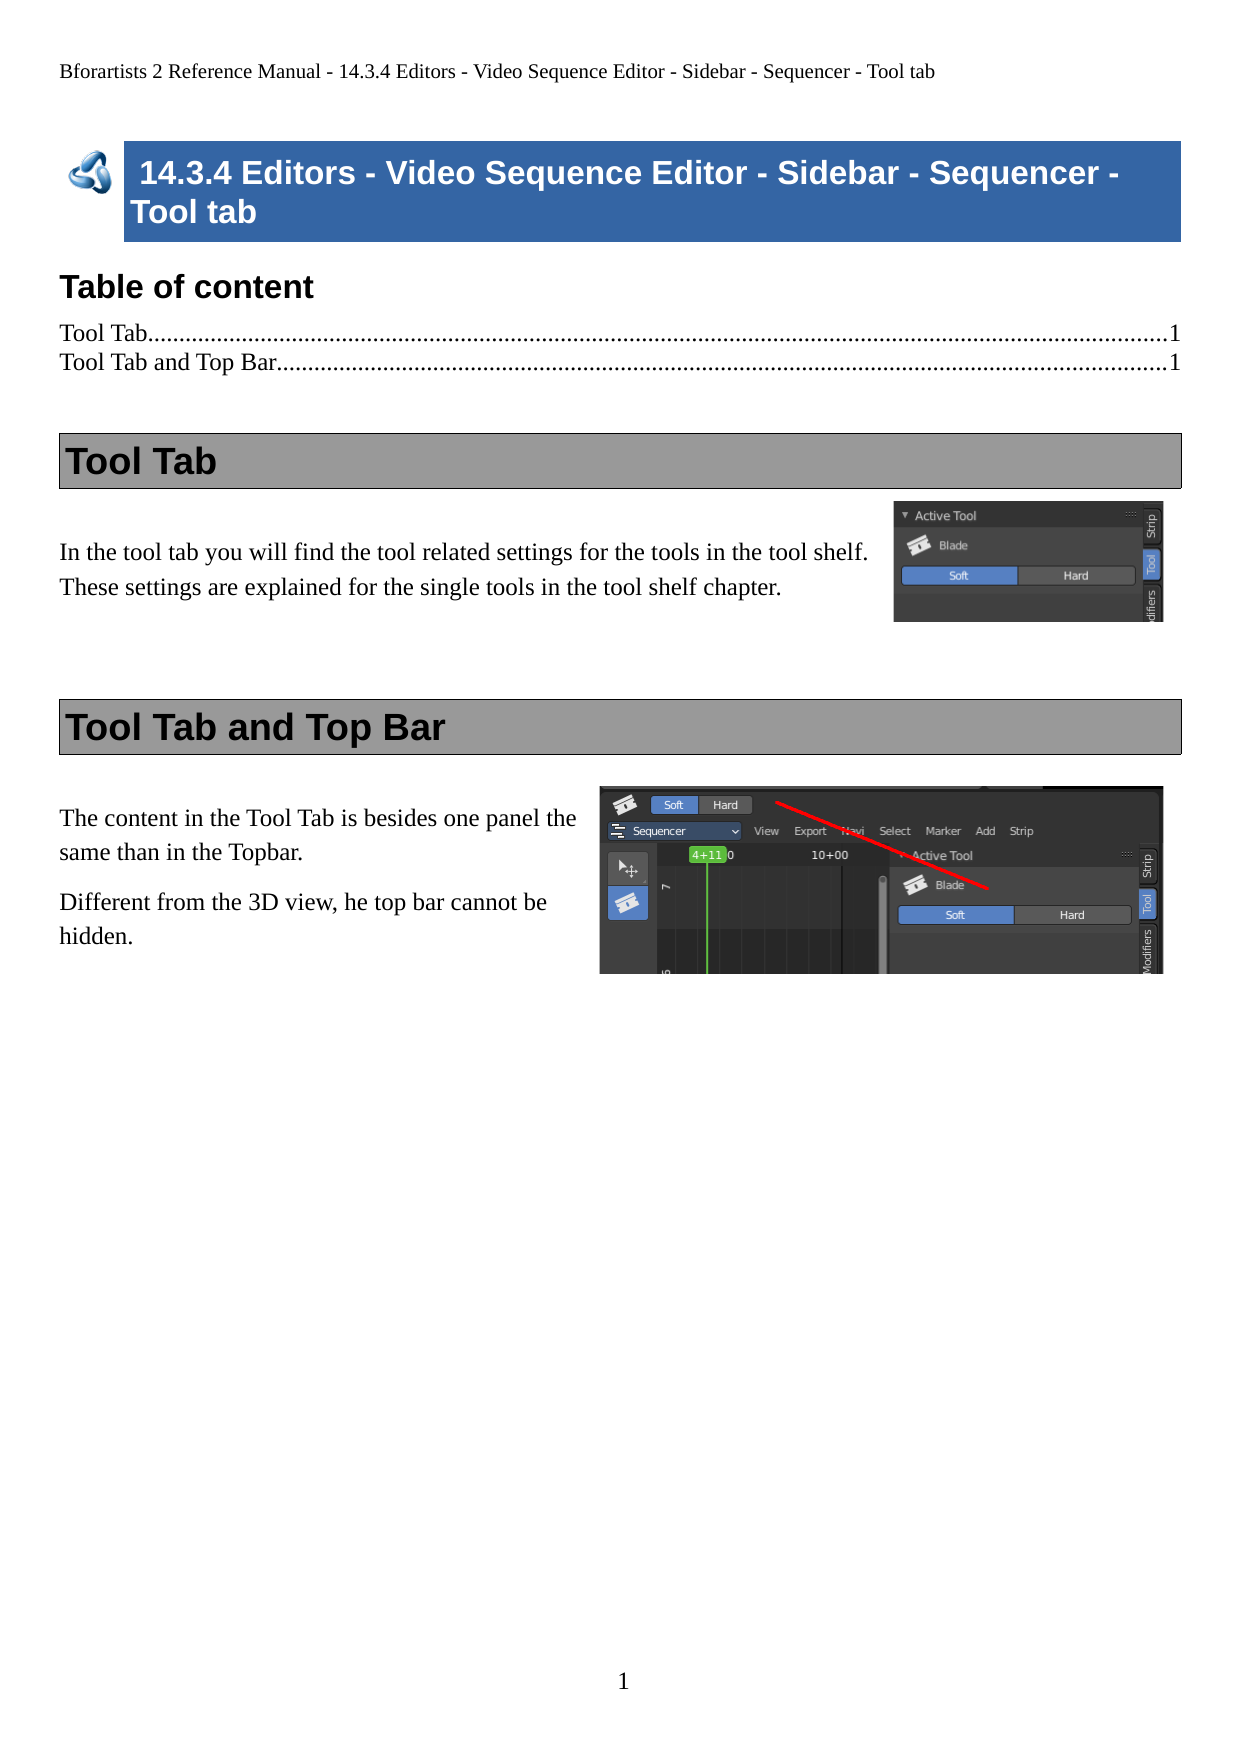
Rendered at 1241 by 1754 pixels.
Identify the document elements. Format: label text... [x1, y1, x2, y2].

picture [65, 147, 114, 197]
text Tool Tab and Top Bar 1 [59, 347, 1181, 375]
picture [893, 501, 1164, 622]
table_header Tool Tab [60, 434, 1181, 488]
text The content in the Tool Tab is besides one panel the same than in the Topbar. [59, 803, 599, 866]
table_header [59, 141, 124, 242]
table_header Tool Tab and Top Bar [60, 700, 1181, 754]
picture [599, 786, 1164, 974]
text Different from the 3D view, he top bar cannot be hidden. [59, 887, 599, 950]
subtitle Table of content [59, 267, 1181, 305]
text In the tool tab you will find the tool related settings for the tools in the tool shelf. These settings are explained for the single tools in the tool shelf chapter. [59, 537, 893, 601]
table_header 14.3.4 Editors - Video Sequence Editor - Sidebar - Sequencer - Tool tab [124, 141, 1181, 242]
text Tool Tab 1 [59, 318, 1181, 347]
